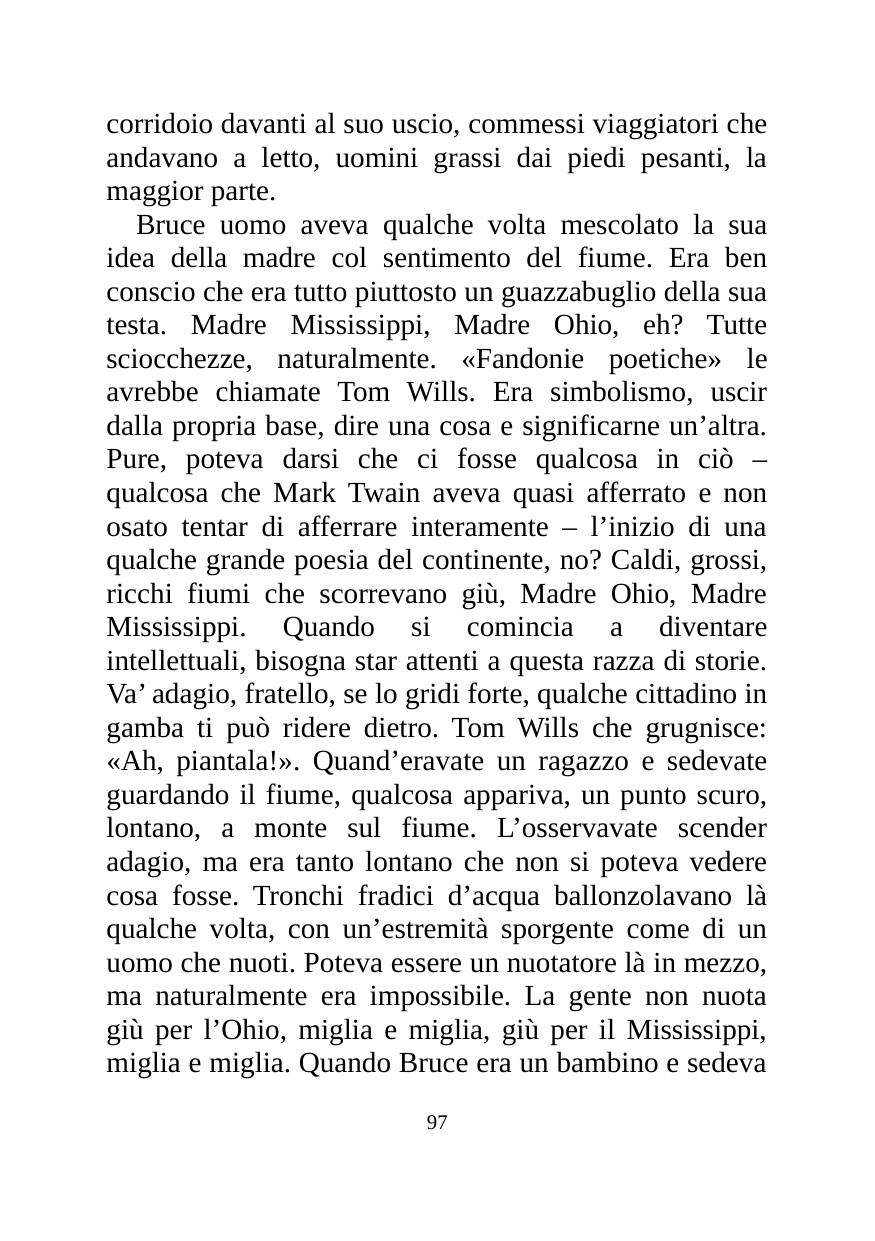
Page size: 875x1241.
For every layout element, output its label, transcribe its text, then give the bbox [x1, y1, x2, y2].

text Bruce uomo aveva qualche volta mescolato la sua idea della madre col sentimento del fiume. Era ben conscio che era tutto piuttosto un guazzabuglio della sua testa. Madre Mississippi, Madre Ohio, eh? Tutte sciocchezze, naturalmente. «Fandonie poetiche» le avrebbe chiamate Tom Wills. Era simbolismo, uscir dalla propria base, dire una cosa e significarne un’altra. Pure, poteva darsi che ci fosse qualcosa in ciò – qualcosa che Mark Twain aveva quasi afferrato e non osato tentar di afferrare interamente – l’inizio di una qualche grande poesia del continente, no? Caldi, grossi, ricchi fiumi che scorrevano giù, Madre Ohio, Madre Mississippi. Quando si comincia a diventare intellettuali, bisogna star attenti a questa razza di storie. Va’ adagio, fratello, se lo gridi forte, qualche cittadino in gamba ti può ridere dietro. Tom Wills che grugnisce: «Ah, piantala!». Quand’eravate un ragazzo e sedevate guardando il fiume, qualcosa appariva, un punto scuro, lontano, a monte sul fiume. L’osservavate scender adagio, ma era tanto lontano che non si poteva vedere cosa fosse. Tronchi fradici d’acqua ballonzolavano là qualche volta, con un’estremità sporgente come di un uomo che nuoti. Poteva essere un nuotatore là in mezzo, ma naturalmente era impossibile. La gente non nuota giù per l’Ohio, miglia e miglia, giù per il Mississippi, miglia e miglia. Quando Bruce era un bambino e sedeva [106, 207, 768, 1079]
text corridoio davanti al suo uscio, commessi viaggiatori che andavano a letto, uomini grassi dai piedi pesanti, la maggior parte. [106, 106, 768, 207]
